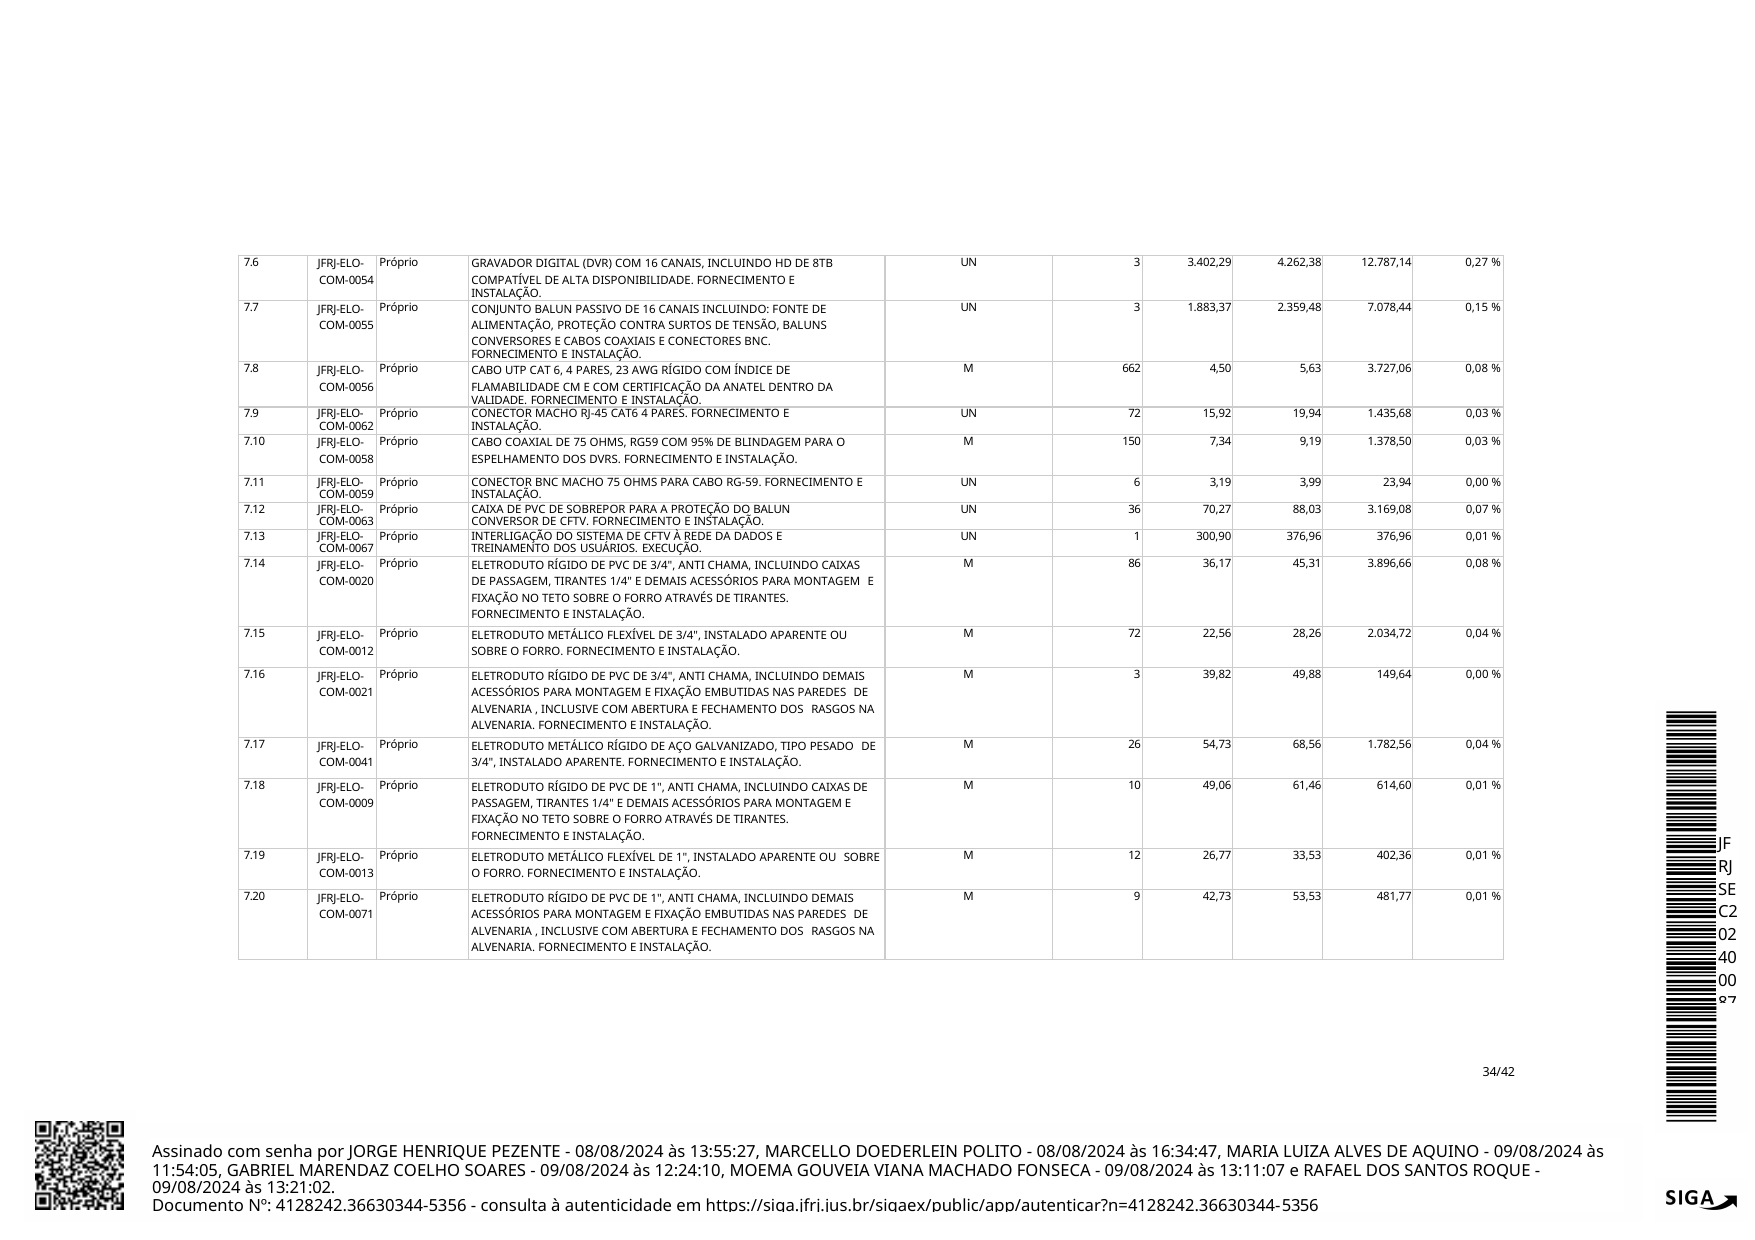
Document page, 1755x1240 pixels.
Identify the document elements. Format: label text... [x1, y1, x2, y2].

table_cell 3,19 [1143, 476, 1232, 502]
table_cell M [886, 668, 1052, 737]
table_cell 42,73 [1143, 890, 1232, 958]
table_cell Próprio [377, 738, 468, 778]
table_cell 6 [1053, 476, 1142, 502]
table_cell JFRJ-ELO- COM-0012 [308, 627, 376, 667]
table_header 3 [1053, 256, 1142, 300]
table_cell 0,08 % [1413, 557, 1503, 626]
table_cell 3 [1053, 301, 1142, 361]
table_cell Próprio [377, 362, 468, 406]
table_cell 22,56 [1143, 627, 1232, 667]
text 34/42 [225, 1063, 1515, 1081]
table_cell JFRJ-ELO- COM-0062 [308, 408, 376, 433]
table_header UN [886, 256, 1052, 300]
table_header Próprio [377, 256, 468, 300]
table_cell UN [886, 301, 1052, 361]
table_cell M [886, 627, 1052, 667]
table_cell 10 [1053, 779, 1142, 848]
table_cell M [886, 890, 1052, 958]
table_cell 28,26 [1233, 627, 1322, 667]
table_cell 7.11 [239, 476, 307, 502]
table_cell Próprio [377, 435, 468, 475]
table_cell CAIXA DE PVC DE SOBREPOR PARA A PROTEÇÃO DO BALUN CONVERSOR DE CFTV. FORNECIMENTO E INSTALAÇÃO. [469, 503, 884, 529]
table_cell JFRJ-ELO- COM-0009 [308, 779, 376, 848]
table_cell 0,00 % [1413, 668, 1503, 737]
table_cell 61,46 [1233, 779, 1322, 848]
table_cell 36,17 [1143, 557, 1232, 626]
table_cell ELETRODUTO METÁLICO RÍGIDO DE AÇO GALVANIZADO, TIPO PESADO DE 3/4", INSTALADO APARENTE. FORNECIMENTO E INSTALAÇÃO. [469, 738, 884, 778]
table_cell JFRJ-ELO- COM-0021 [308, 668, 376, 737]
table_cell 39,82 [1143, 668, 1232, 737]
table_cell JFRJ-ELO- COM-0055 [308, 301, 376, 361]
table_cell JFRJ-ELO- COM-0041 [308, 738, 376, 778]
table_cell CABO UTP CAT 6, 4 PARES, 23 AWG RÍGIDO COM ÍNDICE DE FLAMABILIDADE CM E COM CERTIFICAÇÃO DA ANATEL DENTRO DA VALIDADE. FORNECIMENTO E INSTALAÇÃO. [469, 362, 884, 406]
table_cell Próprio [377, 849, 468, 889]
table_cell 12 [1053, 849, 1142, 889]
table_cell 36 [1053, 503, 1142, 529]
table_cell M [886, 779, 1052, 848]
table_cell ELETRODUTO RÍGIDO DE PVC DE 1", ANTI CHAMA, INCLUINDO CAIXAS DE PASSAGEM, TIRANTES 1/4" E DEMAIS ACESSÓRIOS PARA MONTAGEM E FIXAÇÃO NO TETO SOBRE O FORRO ATRAVÉS DE TIRANTES. FORNECIMENTO E INSTALAÇÃO. [469, 779, 884, 848]
table_cell 4,50 [1143, 362, 1232, 406]
table_cell 19,94 [1233, 408, 1322, 433]
table_cell 7.12 [239, 503, 307, 529]
table_cell 0,00 % [1413, 476, 1503, 502]
table_header JFRJ-ELO- COM-0054 [308, 256, 376, 300]
table_cell Próprio [377, 627, 468, 667]
table_cell 7.19 [239, 849, 307, 889]
table_cell M [886, 738, 1052, 778]
table_cell JFRJ-ELO- COM-0067 [308, 530, 376, 556]
table_cell 0,07 % [1413, 503, 1503, 529]
table_cell 0,15 % [1413, 301, 1503, 361]
text JFRJSEC202400087A [1718, 832, 1739, 1002]
table_cell 2.359,48 [1233, 301, 1322, 361]
table_cell 7.17 [239, 738, 307, 778]
table_cell Próprio [377, 301, 468, 361]
table_cell Próprio [377, 503, 468, 529]
table_cell 7,34 [1143, 435, 1232, 475]
table_cell Próprio [377, 779, 468, 848]
table_cell UN [886, 503, 1052, 529]
table_cell 9 [1053, 890, 1142, 958]
table_cell 1.435,68 [1323, 408, 1412, 433]
table_cell CABO COAXIAL DE 75 OHMS, RG59 COM 95% DE BLINDAGEM PARA O ESPELHAMENTO DOS DVRS. FORNECIMENTO E INSTALAÇÃO. [469, 435, 884, 475]
table_cell 481,77 [1323, 890, 1412, 958]
table_cell 1.782,56 [1323, 738, 1412, 778]
table_cell 1.378,50 [1323, 435, 1412, 475]
table_cell UN [886, 408, 1052, 433]
table_cell 7.16 [239, 668, 307, 737]
table_cell 0,03 % [1413, 435, 1503, 475]
table_cell 15,92 [1143, 408, 1232, 433]
table_cell 3.727,06 [1323, 362, 1412, 406]
table_cell 3,99 [1233, 476, 1322, 502]
table_cell Próprio [377, 530, 468, 556]
table_cell Próprio [377, 557, 468, 626]
table_cell M [886, 557, 1052, 626]
table_header 0,27 % [1413, 256, 1503, 300]
table_cell JFRJ-ELO- COM-0059 [308, 476, 376, 502]
table_cell 88,03 [1233, 503, 1322, 529]
table_cell 26 [1053, 738, 1142, 778]
table_header 12.787,14 [1323, 256, 1412, 300]
table_cell 3.896,66 [1323, 557, 1412, 626]
table_cell 662 [1053, 362, 1142, 406]
table_cell 72 [1053, 408, 1142, 433]
table_cell 7.14 [239, 557, 307, 626]
table_cell CONECTOR BNC MACHO 75 OHMS PARA CABO RG-59. FORNECIMENTO E INSTALAÇÃO. [469, 476, 884, 502]
table_cell 7.13 [239, 530, 307, 556]
table_cell 0,04 % [1413, 627, 1503, 667]
table_cell ELETRODUTO METÁLICO FLEXÍVEL DE 3/4", INSTALADO APARENTE OU SOBRE O FORRO. FORNECIMENTO E INSTALAÇÃO. [469, 627, 884, 667]
table_cell ELETRODUTO RÍGIDO DE PVC DE 1", ANTI CHAMA, INCLUINDO DEMAIS ACESSÓRIOS PARA MONTAGEM E FIXAÇÃO EMBUTIDAS NAS PAREDES DE ALVENARIA , INCLUSIVE COM ABERTURA E FECHAMENTO DOS RASGOS NA ALVENARIA. FORNECIMENTO E INSTALAÇÃO. [469, 890, 884, 958]
table_cell UN [886, 530, 1052, 556]
table_cell 7.7 [239, 301, 307, 361]
table_header 4.262,38 [1233, 256, 1322, 300]
table_header GRAVADOR DIGITAL (DVR) COM 16 CANAIS, INCLUINDO HD DE 8TB COMPATÍVEL DE ALTA DISPONIBILIDADE. FORNECIMENTO E INSTALAÇÃO. [469, 256, 884, 300]
table_cell CONECTOR MACHO RJ-45 CAT6 4 PARES. FORNECIMENTO E INSTALAÇÃO. [469, 408, 884, 433]
table_cell 614,60 [1323, 779, 1412, 848]
table_cell 70,27 [1143, 503, 1232, 529]
table_cell 7.078,44 [1323, 301, 1412, 361]
table_cell 7.18 [239, 779, 307, 848]
table_cell 7.20 [239, 890, 307, 958]
table_cell M [886, 435, 1052, 475]
table_cell 376,96 [1323, 530, 1412, 556]
table_cell JFRJ-ELO- COM-0056 [308, 362, 376, 406]
table_header 7.6 [239, 256, 307, 300]
table_cell JFRJ-ELO- COM-0058 [308, 435, 376, 475]
table_cell 7.10 [239, 435, 307, 475]
table_cell CONJUNTO BALUN PASSIVO DE 16 CANAIS INCLUINDO: FONTE DE ALIMENTAÇÃO, PROTEÇÃO CONTRA SURTOS DE TENSÃO, BALUNS CONVERSORES E CABOS COAXIAIS E CONECTORES BNC. FORNECIMENTO E INSTALAÇÃO. [469, 301, 884, 361]
table_cell 7.9 [239, 408, 307, 433]
table_cell 86 [1053, 557, 1142, 626]
table_cell 9,19 [1233, 435, 1322, 475]
table_cell 150 [1053, 435, 1142, 475]
table_cell 0,08 % [1413, 362, 1503, 406]
table_cell 3 [1053, 668, 1142, 737]
table_cell JFRJ-ELO- COM-0071 [308, 890, 376, 958]
table_cell M [886, 362, 1052, 406]
table_cell 68,56 [1233, 738, 1322, 778]
table_cell JFRJ-ELO- COM-0063 [308, 503, 376, 529]
table_cell 5,63 [1233, 362, 1322, 406]
table_cell JFRJ-ELO- COM-0013 [308, 849, 376, 889]
table_cell 376,96 [1233, 530, 1322, 556]
table_cell INTERLIGAÇÃO DO SISTEMA DE CFTV À REDE DA DADOS E TREINAMENTO DOS USUÁRIOS. EXECUÇÃO. [469, 530, 884, 556]
table_cell 402,36 [1323, 849, 1412, 889]
table_cell ELETRODUTO RÍGIDO DE PVC DE 3/4", ANTI CHAMA, INCLUINDO CAIXAS DE PASSAGEM, TIRANTES 1/4" E DEMAIS ACESSÓRIOS PARA MONTAGEM E FIXAÇÃO NO TETO SOBRE O FORRO ATRAVÉS DE TIRANTES. FORNECIMENTO E INSTALAÇÃO. [469, 557, 884, 626]
table_cell 49,06 [1143, 779, 1232, 848]
table_cell 0,04 % [1413, 738, 1503, 778]
table_cell 54,73 [1143, 738, 1232, 778]
table_cell 0,03 % [1413, 408, 1503, 433]
table_cell 0,01 % [1413, 849, 1503, 889]
table_cell 7.8 [239, 362, 307, 406]
table_cell ELETRODUTO RÍGIDO DE PVC DE 3/4", ANTI CHAMA, INCLUINDO DEMAIS ACESSÓRIOS PARA MONTAGEM E FIXAÇÃO EMBUTIDAS NAS PAREDES DE ALVENARIA , INCLUSIVE COM ABERTURA E FECHAMENTO DOS RASGOS NA ALVENARIA. FORNECIMENTO E INSTALAÇÃO. [469, 668, 884, 737]
table_cell 0,01 % [1413, 890, 1503, 958]
table_cell 72 [1053, 627, 1142, 667]
table_cell Próprio [377, 476, 468, 502]
table_cell 49,88 [1233, 668, 1322, 737]
table_cell 1.883,37 [1143, 301, 1232, 361]
table_cell 33,53 [1233, 849, 1322, 889]
table_cell 26,77 [1143, 849, 1232, 889]
table_cell 0,01 % [1413, 530, 1503, 556]
table_cell Próprio [377, 668, 468, 737]
table_cell 2.034,72 [1323, 627, 1412, 667]
table_cell 53,53 [1233, 890, 1322, 958]
table_cell UN [886, 476, 1052, 502]
table_cell 3.169,08 [1323, 503, 1412, 529]
table_cell ELETRODUTO METÁLICO FLEXÍVEL DE 1", INSTALADO APARENTE OU SOBRE O FORRO. FORNECIMENTO E INSTALAÇÃO. [469, 849, 884, 889]
table_cell 45,31 [1233, 557, 1322, 626]
table_cell 300,90 [1143, 530, 1232, 556]
table_cell 149,64 [1323, 668, 1412, 737]
table_cell 1 [1053, 530, 1142, 556]
table_cell JFRJ-ELO- COM-0020 [308, 557, 376, 626]
table_cell 23,94 [1323, 476, 1412, 502]
table_cell Próprio [377, 408, 468, 433]
table_cell M [886, 849, 1052, 889]
table_cell 7.15 [239, 627, 307, 667]
table_cell 0,01 % [1413, 779, 1503, 848]
table_header 3.402,29 [1143, 256, 1232, 300]
table_cell Próprio [377, 890, 468, 958]
